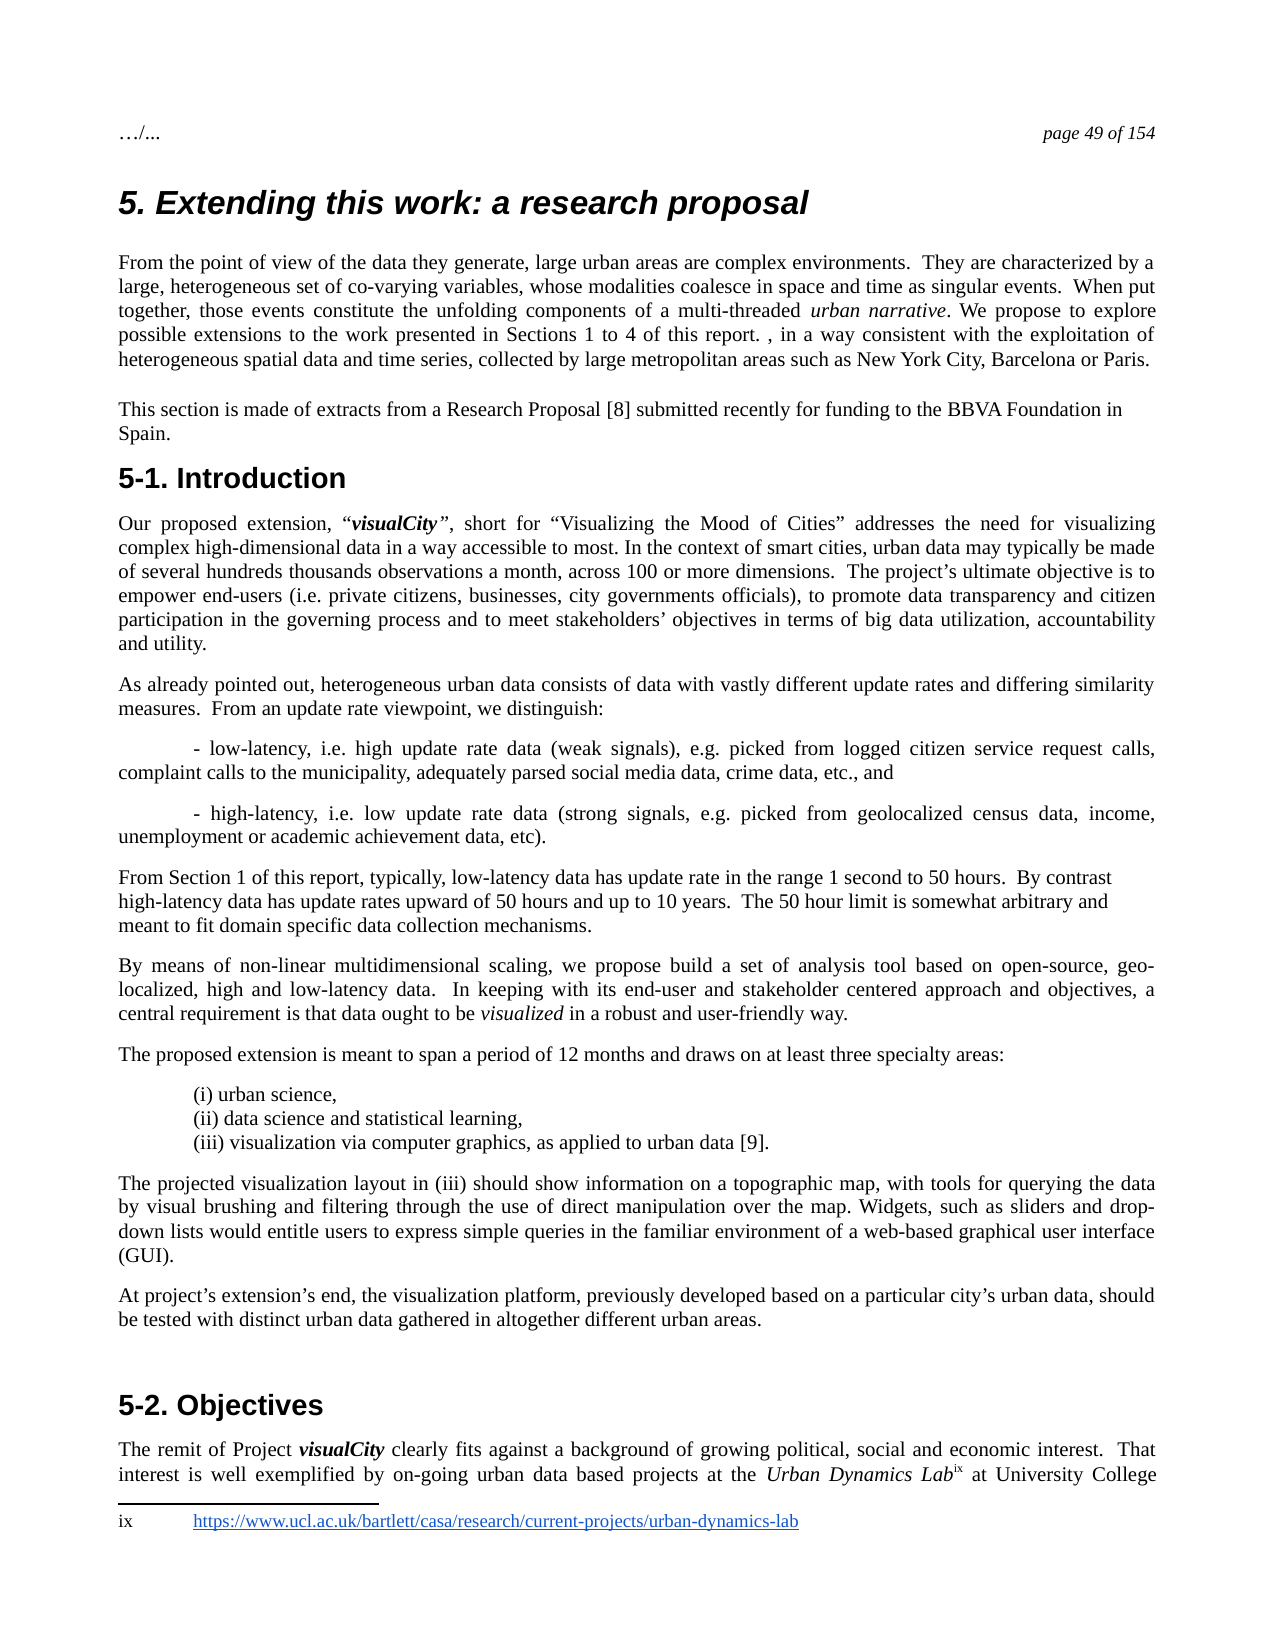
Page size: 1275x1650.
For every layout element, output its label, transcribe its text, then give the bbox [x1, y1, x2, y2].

text - low-latency, i.e. high update rate data (weak signals), e.g. picked from logged citizen service request calls, complaint calls to the municipality, adequately parsed social media data, crime data, etc., and [118, 736, 1157, 784]
text (iii) visualization via computer graphics, as applied to urban data [9]. [118, 1130, 1157, 1154]
text Our proposed extension, “visualCity”, short for “Visualizing the Mood of Cities” addresses the need for visualizing complex high-dimensional data in a way accessible to most. In the context of smart cities, urban data may typically be made of several hundreds thousands observations a month, across 100 or more dimensions. The project’s ultimate objective is to empower end-users (i.e. private citizens, businesses, city governments officials), to promote data transparency and citizen participation in the governing process and to meet stakeholders’ objectives in terms of big data utilization, accountability and utility. [118, 511, 1157, 655]
text The projected visualization layout in (iii) should show information on a topographic map, with tools for querying the data by visual brushing and filtering through the use of direct manipulation over the map. Widgets, such as sliders and drop-down lists would entitle users to express simple queries in the familiar environment of a web-based graphical user interface (GUI). [118, 1170, 1157, 1267]
text As already pointed out, heterogeneous urban data consists of data with vastly different update rates and differing similarity measures. From an update rate viewpoint, we distinguish: [118, 672, 1157, 720]
text The remit of Project visualCity clearly fits against a background of growing political, social and economic interest. That interest is well exemplified by on-going urban data based projects at the Urban Dynamics Lab at University College [118, 1437, 1157, 1486]
text (ii) data science and statistical learning, [118, 1106, 1157, 1130]
text From Section 1 of this report, typically, low-latency data has update rate in the range 1 second to 50 hours. By contrast high-latency data has update rates upward of 50 hours and up to 10 years. The 50 hour limit is somewhat arbitrary and meant to fit domain specific data collection mechanisms. [118, 865, 1157, 937]
text (i) urban science, [118, 1082, 1157, 1106]
subtitle 5-1. Introduction [118, 461, 1157, 495]
text This section is made of extracts from a Research Proposal [8] submitted recently for funding to the BBVA Foundation in Spain. [118, 397, 1157, 445]
text - high-latency, i.e. low update rate data (strong signals, e.g. picked from geolocalized census data, income, unemployment or academic achievement data, etc). [118, 800, 1157, 848]
text By means of non-linear multidimensional scaling, we propose build a set of analysis tool based on open-source, geo-localized, high and low-latency data. In keeping with its end-user and stakeholder centered approach and objectives, a central requirement is that data ought to be visualized in a robust and user-friendly way. [118, 953, 1157, 1025]
subtitle 5. Extending this work: a research proposal [118, 183, 1157, 221]
text https://www.ucl.ac.uk/bartlett/casa/research/current-projects/urban-dynamics-lab [118, 1510, 1157, 1532]
text At project’s extension’s end, the visualization platform, previously developed based on a particular city’s urban data, should be tested with distinct urban data gathered in altogether different urban areas. [118, 1283, 1157, 1331]
text The proposed extension is meant to span a period of 12 months and draws on at least three specialty areas: [118, 1042, 1157, 1066]
text From the point of view of the data they generate, large urban areas are complex environments. They are characterized by a large, heterogeneous set of co-varying variables, whose modalities coalesce in space and time as singular events. When put together, those events constitute the unfolding components of a multi-threaded urban narrative. We propose to explore possible extensions to the work presented in Sections 1 to 4 of this report. , in a way consistent with the exploitation of heterogeneous spatial data and time series, collected by large metropolitan areas such as New York City, Barcelona or Paris. [118, 250, 1157, 371]
subtitle 5-2. Objectives [118, 1388, 1157, 1421]
